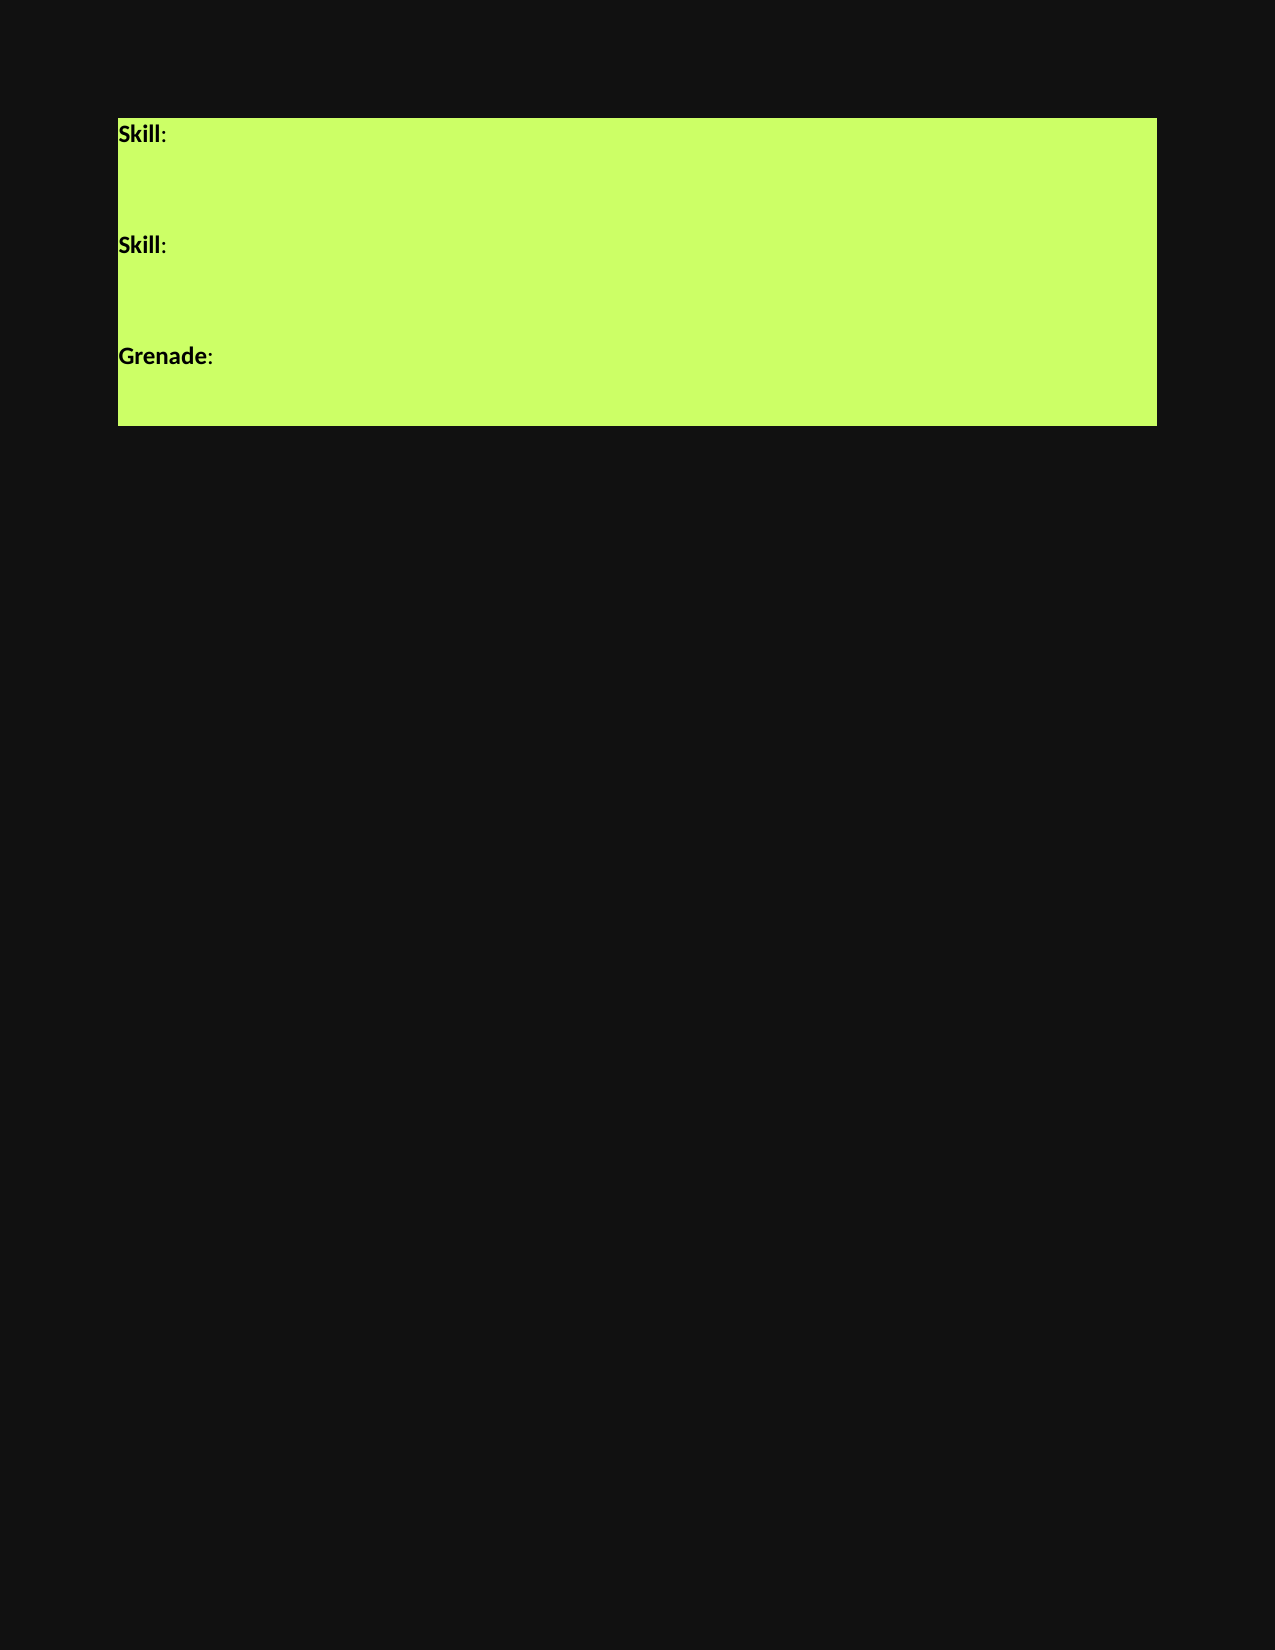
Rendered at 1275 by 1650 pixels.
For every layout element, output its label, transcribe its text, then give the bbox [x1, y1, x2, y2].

text Skill: [118, 229, 1157, 259]
text Grenade: [118, 340, 1157, 370]
text Skill: [118, 118, 1157, 149]
